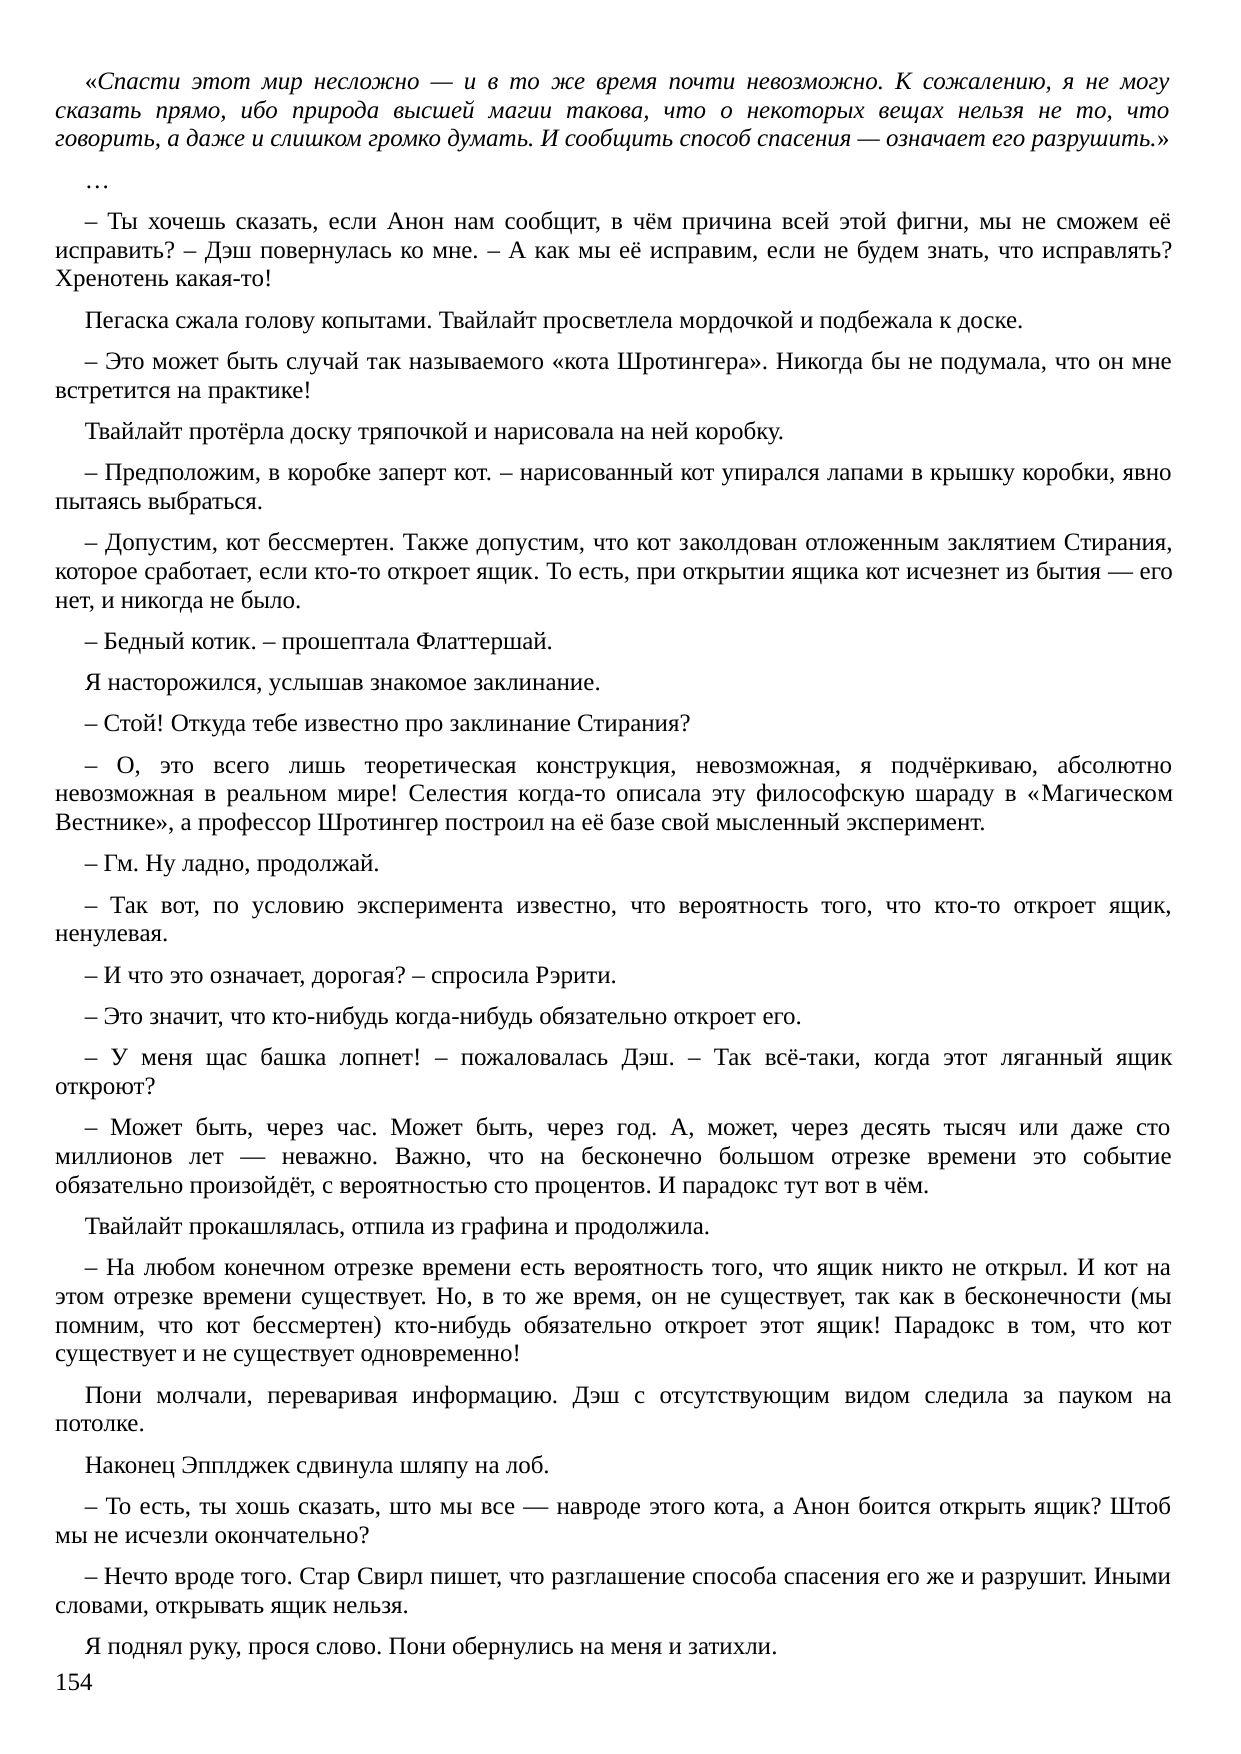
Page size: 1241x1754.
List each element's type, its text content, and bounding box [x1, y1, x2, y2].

text Пони молчали, переваривая информацию. Дэш с отсутствующим видом следила за пауком на потолке. [55, 1380, 1173, 1437]
text – У меня щас башка лопнет! – пожаловалась Дэш. – Так всё-таки, когда этот ляганный ящик откроют? [55, 1042, 1173, 1100]
text – И что это означает, дорогая? – спросила Рэрити. [55, 960, 1173, 988]
text «Спасти этот мир несложно — и в то же время почти невозможно. К сожалению, я не могу сказать прямо, ибо природа высшей магии такова, что о некоторых вещах нельзя не то, что говорить, а даже и слишком громко думать. И сообщить способ спасения — означает его разрушить.» [55, 66, 1173, 152]
text Наконец Эпплджек сдвинула шляпу на лоб. [55, 1450, 1173, 1478]
text … [55, 165, 1173, 193]
text – Предположим, в коробке заперт кот. – нарисованный кот упирался лапами в крышку коробки, явно пытаясь выбраться. [55, 457, 1173, 515]
text – О, это всего лишь теоретическая конструкция, невозможная, я подчёркиваю, абсолютно невозможная в реальном мире! Селестия когда-то описала эту философскую шараду в «Магическом Вестнике», а профессор Шротингер построил на её базе свой мысленный эксперимент. [55, 750, 1173, 836]
text – Допустим, кот бессмертен. Также допустим, что кот заколдован отложенным заклятием Стирания, которое сработает, если кто-то откроет ящик. То есть, при открытии ящика кот исчезнет из бытия — его нет, и никогда не было. [55, 527, 1173, 613]
text Твайлайт протёрла доску тряпочкой и нарисовала на ней коробку. [55, 416, 1173, 445]
text – То есть, ты хошь сказать, што мы все — навроде этого кота, а Анон боится открыть ящик? Штоб мы не исчезли окончательно? [55, 1491, 1173, 1548]
text – Это значит, что кто-нибудь когда-нибудь обязательно откроет его. [55, 1001, 1173, 1030]
text Твайлайт прокашлялась, отпила из графина и продолжила. [55, 1211, 1173, 1240]
text – Гм. Ну ладно, продолжай. [55, 848, 1173, 877]
text – Стой! Откуда тебе известно про заклинание Стирания? [55, 708, 1173, 737]
text – На любом конечном отрезке времени есть вероятность того, что ящик никто не открыл. И кот на этом отрезке времени существует. Но, в то же время, он не существует, так как в бесконечности (мы помним, что кот бессмертен) кто-нибудь обязательно откроет этот ящик! Парадокс в том, что кот существует и не существует одновременно! [55, 1252, 1173, 1367]
text – Может быть, через час. Может быть, через год. А, может, через десять тысяч или даже сто миллионов лет — неважно. Важно, что на бесконечно большом отрезке времени это событие обязательно произойдёт, с вероятностью сто процентов. И парадокс тут вот в чём. [55, 1112, 1173, 1198]
text Я поднял руку, прося слово. Пони обернулись на меня и затихли. [55, 1631, 1173, 1660]
text Пегаска сжала голову копытами. Твайлайт просветлела мордочкой и подбежала к доске. [55, 305, 1173, 333]
text – Бедный котик. – прошептала Флаттершай. [55, 626, 1173, 655]
text – Это может быть случай так называемого «кота Шротингера». Никогда бы не подумала, что он мне встретится на практике! [55, 346, 1173, 403]
text – Так вот, по условию эксперимента известно, что вероятность того, что кто-то откроет ящик, ненулевая. [55, 890, 1173, 947]
text – Ты хочешь сказать, если Анон нам сообщит, в чём причина всей этой фигни, мы не сможем её исправить? – Дэш повернулась ко мне. – А как мы её исправим, если не будем знать, что исправлять? Хренотень какая-то! [55, 206, 1173, 292]
text Я насторожился, услышав знакомое заклинание. [55, 667, 1173, 696]
text – Нечто вроде того. Стар Свирл пишет, что разглашение способа спасения его же и разрушит. Иными словами, открывать ящик нельзя. [55, 1561, 1173, 1618]
